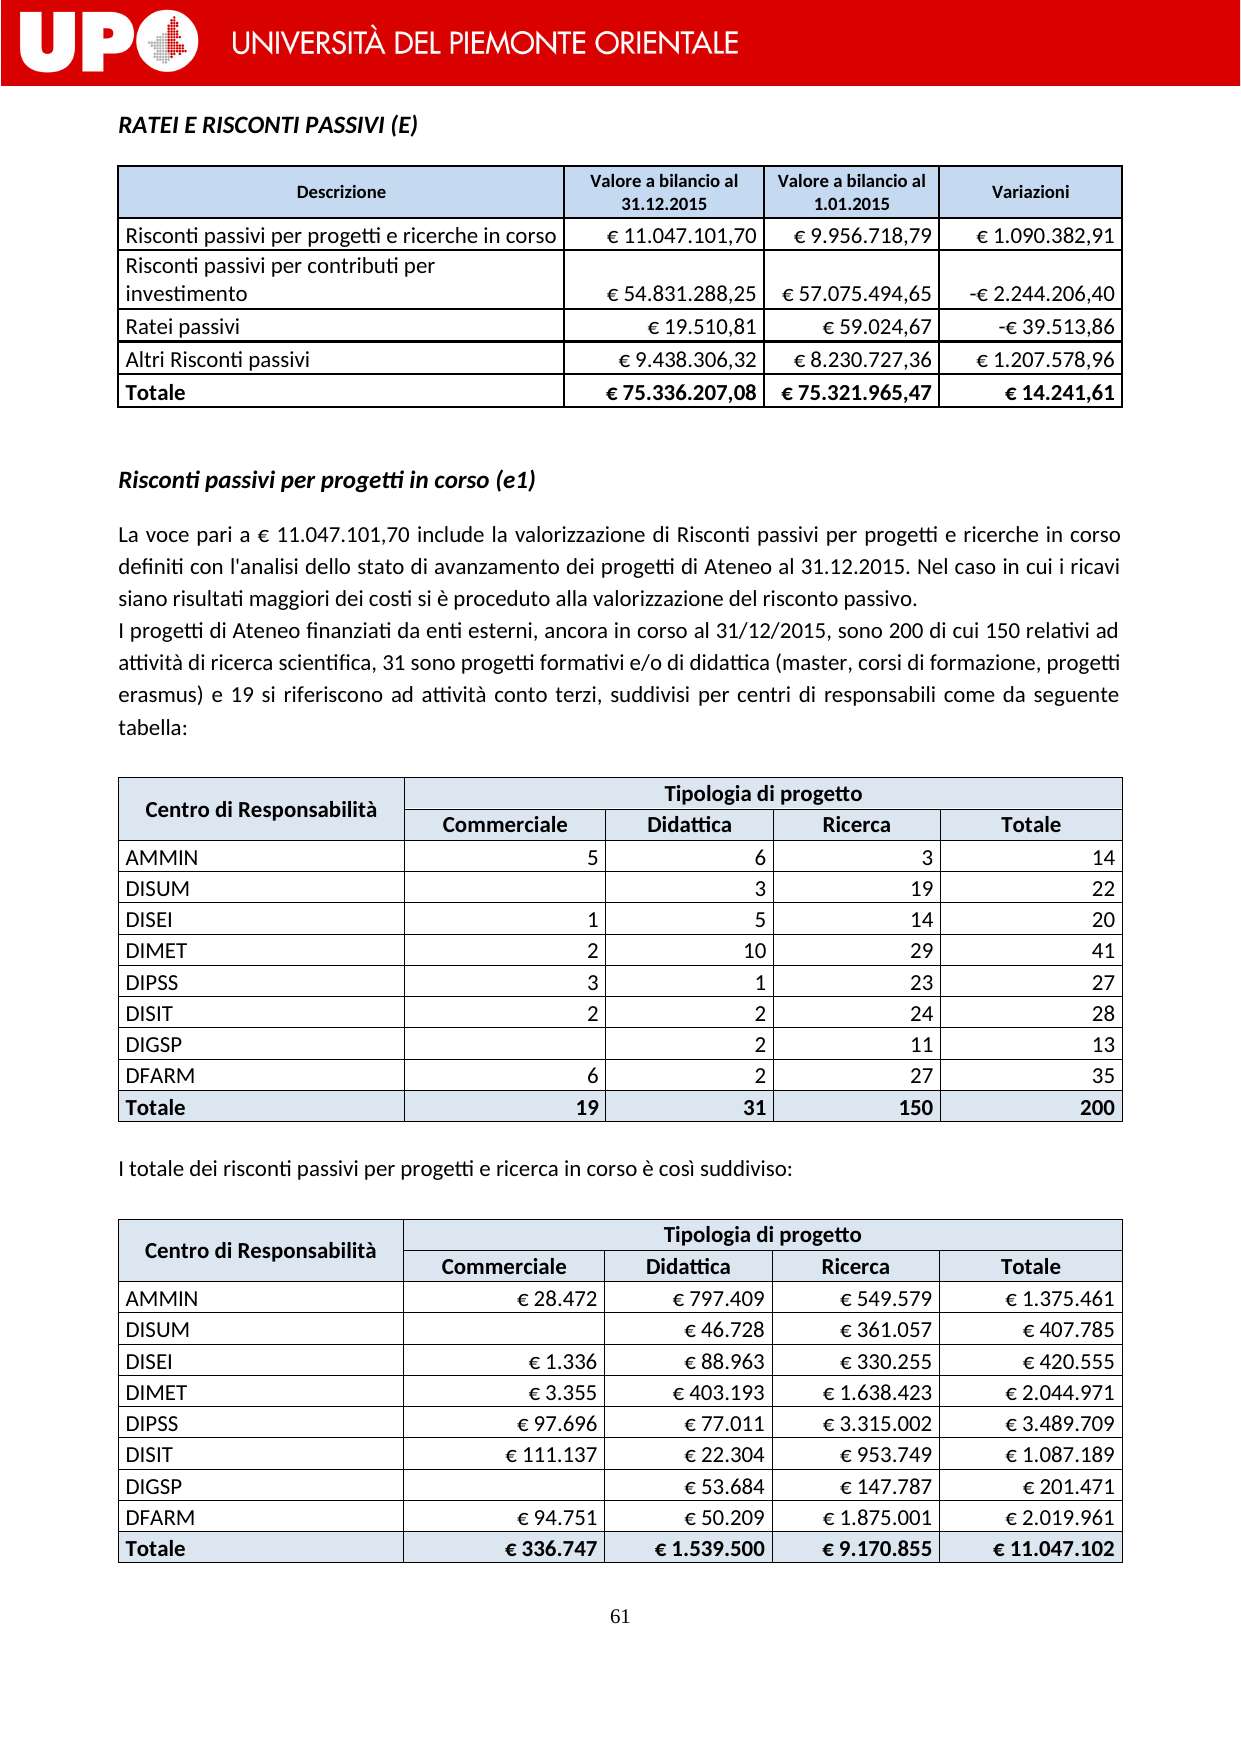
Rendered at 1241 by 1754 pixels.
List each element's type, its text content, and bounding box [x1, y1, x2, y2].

table_cell € 88.963 [605, 1345, 772, 1375]
table_cell AMMIN [119, 841, 404, 871]
table_cell € 407.785 [940, 1313, 1122, 1343]
table_cell Totale [940, 1251, 1122, 1281]
table_cell 6 [405, 1060, 605, 1090]
table_cell [405, 872, 605, 902]
table_cell € 1.375.461 [940, 1282, 1122, 1312]
table_cell Commerciale [404, 1251, 604, 1281]
table_header Centro di Responsabilità [119, 778, 404, 840]
table_header Tipologia di progetto [405, 778, 1122, 808]
table_cell € 75.336.207,08 [565, 375, 763, 406]
table_cell € 22.304 [605, 1438, 772, 1468]
table_cell DIGSP [119, 1028, 404, 1058]
table_cell 2 [405, 935, 605, 965]
table_cell € 953.749 [773, 1438, 939, 1468]
table_cell € 1.638.423 [773, 1376, 939, 1406]
table_cell Totale [119, 1091, 404, 1121]
table_cell € 201.471 [940, 1470, 1122, 1500]
table_cell 19 [774, 872, 940, 902]
table_header Descrizione [119, 167, 563, 217]
table_cell 2 [606, 997, 773, 1027]
table_cell Didattica [605, 1251, 772, 1281]
table_cell 3 [405, 966, 605, 996]
table_cell DISIT [119, 1438, 403, 1468]
table_cell € 9.438.306,32 [565, 343, 763, 373]
table_cell 23 [774, 966, 940, 996]
table_cell Ricerca [774, 810, 940, 840]
table_cell Ricerca [773, 1251, 939, 1281]
table_cell 14 [941, 841, 1122, 871]
table_cell 2 [606, 1060, 773, 1090]
table_cell -€ 39.513,86 [940, 310, 1121, 340]
table_cell 2 [405, 997, 605, 1027]
table_cell € 1.087.189 [940, 1438, 1122, 1468]
table_cell € 54.831.288,25 [565, 251, 763, 307]
table_cell € 1.336 [404, 1345, 604, 1375]
table_cell € 94.751 [404, 1501, 604, 1531]
table_cell € 147.787 [773, 1470, 939, 1500]
table_cell € 50.209 [605, 1501, 772, 1531]
table_cell DISEI [119, 1345, 403, 1375]
table_cell 11 [774, 1028, 940, 1058]
table_cell 13 [941, 1028, 1122, 1058]
table_cell 28 [941, 997, 1122, 1027]
text I progetti di Ateneo finanziati da enti esterni, ancora in corso al 31/12/2015, sono 200 di cui 150 relativi ad attività di ricerca scientifica, 31 sono progetti formativi e/o di didattica (master, corsi di formazione, progetti erasmus) e 19 si riferiscono ad attività conto terzi, suddivisi per centri di responsabili come da seguente tabella: [118, 616, 1122, 741]
table_cell € 57.075.494,65 [765, 251, 938, 307]
table_cell DIGSP [119, 1470, 403, 1500]
table_cell € 3.489.709 [940, 1407, 1122, 1437]
table_cell 27 [941, 966, 1122, 996]
table_cell € 797.409 [605, 1282, 772, 1312]
table_cell 24 [774, 997, 940, 1027]
table_cell € 336.747 [404, 1532, 604, 1562]
table_cell DIMET [119, 935, 404, 965]
table_cell Risconti passivi per progetti e ricerche in corso [119, 219, 563, 249]
table_cell Altri Risconti passivi [119, 343, 563, 373]
table_cell DFARM [119, 1501, 403, 1531]
table_cell € 28.472 [404, 1282, 604, 1312]
table_cell € 53.684 [605, 1470, 772, 1500]
table_cell DIMET [119, 1376, 403, 1406]
table_cell DISEI [119, 903, 404, 933]
table_cell € 403.193 [605, 1376, 772, 1406]
text I totale dei risconti passivi per progetti e ricerca in corso è così suddiviso: [118, 1154, 1122, 1182]
table_header Variazioni [940, 167, 1121, 217]
table_cell € 549.579 [773, 1282, 939, 1312]
table_cell € 361.057 [773, 1313, 939, 1343]
table_cell [404, 1313, 604, 1343]
table_header Valore a bilancio al 1.01.2015 [765, 167, 938, 217]
table_cell € 3.315.002 [773, 1407, 939, 1437]
table_header Tipologia di progetto [404, 1220, 1122, 1250]
table_cell € 19.510,81 [565, 310, 763, 340]
table_cell € 420.555 [940, 1345, 1122, 1375]
table_cell Ratei passivi [119, 310, 563, 340]
table_cell € 77.011 [605, 1407, 772, 1437]
table_cell € 9.170.855 [773, 1532, 939, 1562]
table_cell 27 [774, 1060, 940, 1090]
table_cell € 2.044.971 [940, 1376, 1122, 1406]
table_cell 3 [774, 841, 940, 871]
table_cell € 11.047.101,70 [565, 219, 763, 249]
table_cell € 59.024,67 [765, 310, 938, 340]
table_cell DFARM [119, 1060, 404, 1090]
table_cell € 1.090.382,91 [940, 219, 1121, 249]
table_cell 31 [606, 1091, 773, 1121]
table_cell 5 [405, 841, 605, 871]
table_cell 3 [606, 872, 773, 902]
table_cell 29 [774, 935, 940, 965]
table_cell Totale [119, 1532, 403, 1562]
table_cell DISIT [119, 997, 404, 1027]
table_cell DIPSS [119, 966, 404, 996]
table_cell € 1.875.001 [773, 1501, 939, 1531]
table_cell 41 [941, 935, 1122, 965]
table_cell 22 [941, 872, 1122, 902]
table_cell € 9.956.718,79 [765, 219, 938, 249]
table_cell 19 [405, 1091, 605, 1121]
table_cell Commerciale [405, 810, 605, 840]
text La voce pari a € 11.047.101,70 include la valorizzazione di Risconti passivi per progetti e ricerche in corso definiti con l'analisi dello stato di avanzamento dei progetti di Ateneo al 31.12.2015. Nel caso in cui i ricavi siano risultati maggiori dei costi si è proceduto alla valorizzazione del risconto passivo. [118, 520, 1122, 612]
table_cell [404, 1470, 604, 1500]
table_cell 1 [606, 966, 773, 996]
table_cell -€ 2.244.206,40 [940, 251, 1121, 307]
table_cell € 2.019.961 [940, 1501, 1122, 1531]
table_cell € 97.696 [404, 1407, 604, 1437]
table_cell DISUM [119, 1313, 403, 1343]
table_cell AMMIN [119, 1282, 403, 1312]
table_cell 5 [606, 903, 773, 933]
table_cell Totale [119, 375, 563, 406]
table_cell € 8.230.727,36 [765, 343, 938, 373]
table_cell € 111.137 [404, 1438, 604, 1468]
table_cell 6 [606, 841, 773, 871]
table_cell 150 [774, 1091, 940, 1121]
table_cell € 1.539.500 [605, 1532, 772, 1562]
table_cell DISUM [119, 872, 404, 902]
table_header Valore a bilancio al 31.12.2015 [565, 167, 763, 217]
text RATEI E RISCONTI PASSIVI (E) [118, 109, 1122, 140]
table_cell Risconti passivi per contributi per investimento [119, 251, 563, 307]
table_cell DIPSS [119, 1407, 403, 1437]
table_cell 1 [405, 903, 605, 933]
table_cell € 46.728 [605, 1313, 772, 1343]
table_cell € 11.047.102 [940, 1532, 1122, 1562]
table_cell € 3.355 [404, 1376, 604, 1406]
table_cell Didattica [606, 810, 773, 840]
table_cell Totale [941, 810, 1122, 840]
table_cell € 14.241,61 [940, 375, 1121, 406]
table_cell 10 [606, 935, 773, 965]
table_cell € 75.321.965,47 [765, 375, 938, 406]
table_header Centro di Responsabilità [119, 1220, 403, 1281]
table_cell 2 [606, 1028, 773, 1058]
text Risconti passivi per progetti in corso (e1) [118, 464, 1122, 494]
table_cell 14 [774, 903, 940, 933]
table_cell 35 [941, 1060, 1122, 1090]
table_cell [405, 1028, 605, 1058]
table_cell 20 [941, 903, 1122, 933]
table_cell 200 [941, 1091, 1122, 1121]
table_cell € 330.255 [773, 1345, 939, 1375]
table_cell € 1.207.578,96 [940, 343, 1121, 373]
